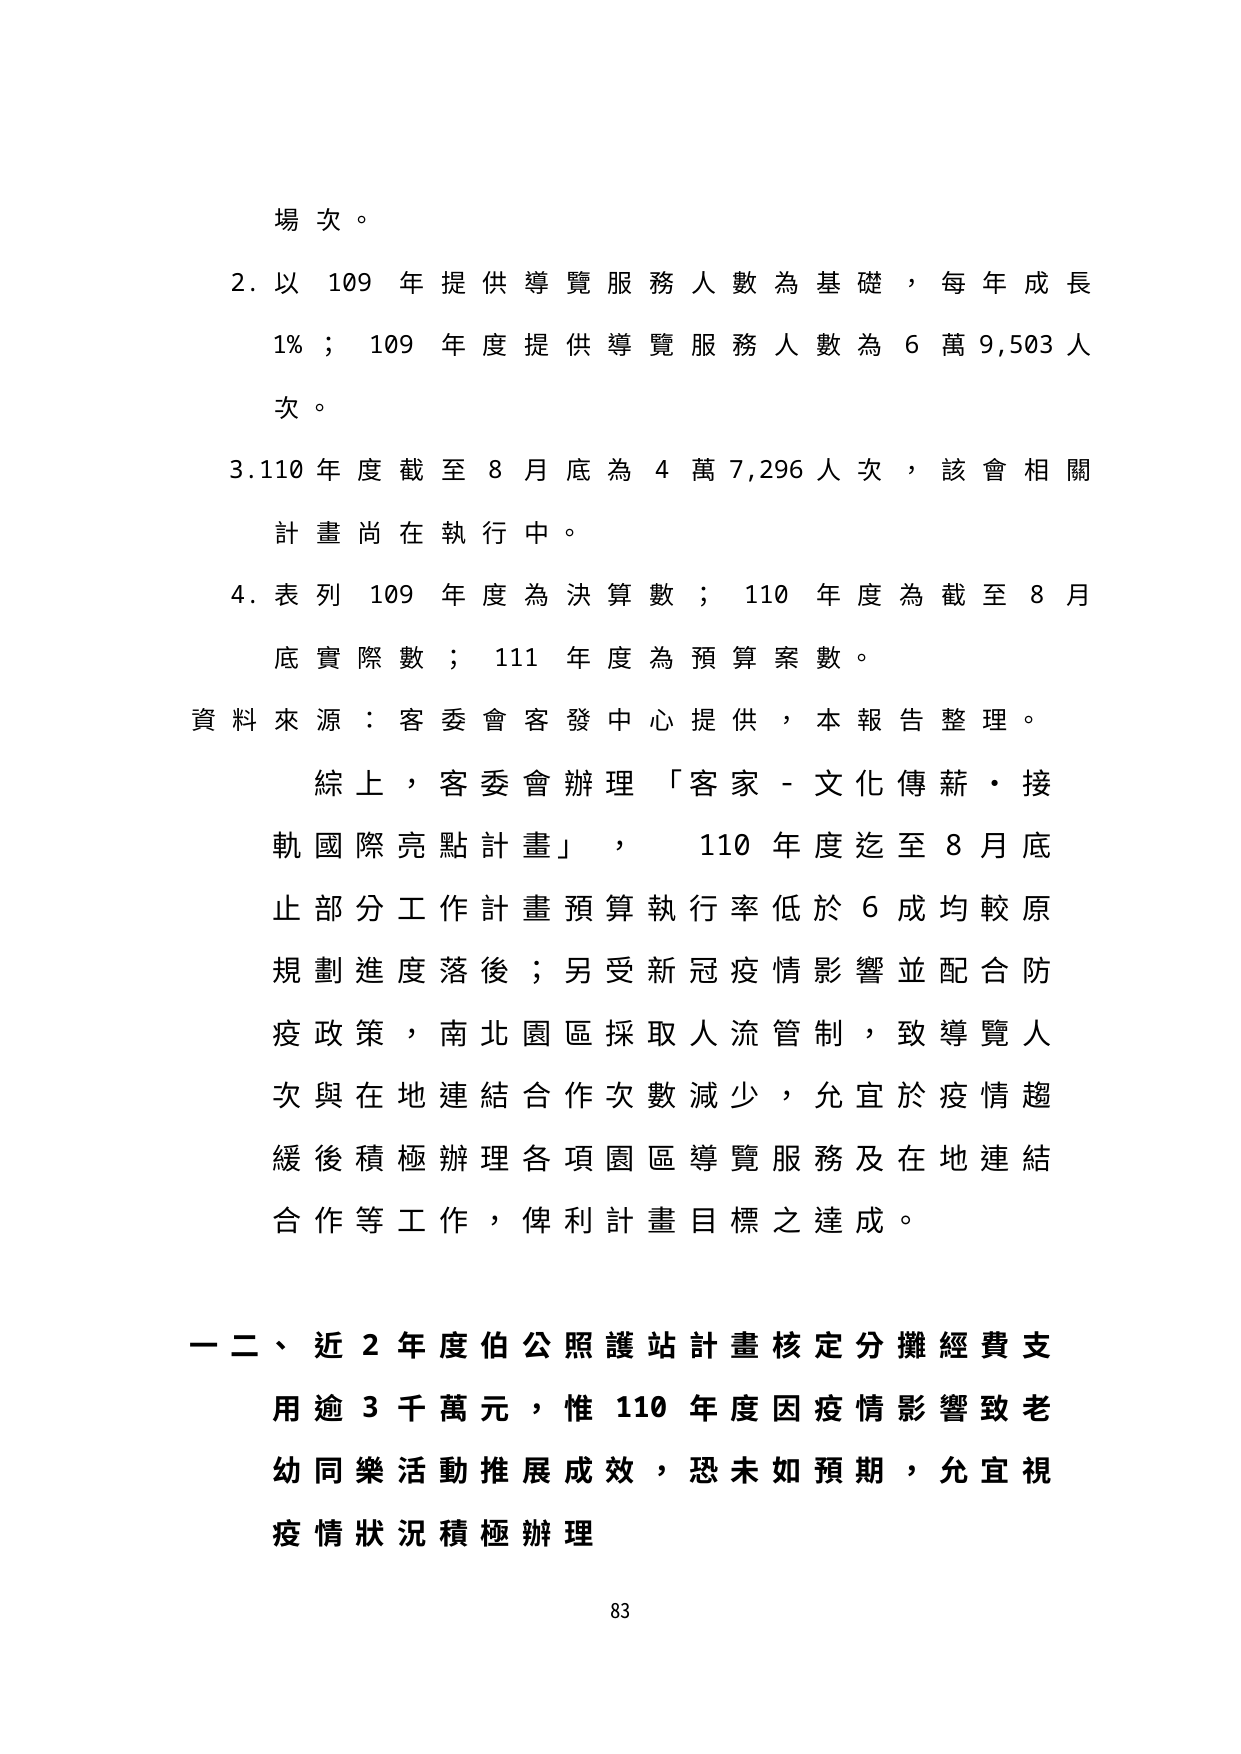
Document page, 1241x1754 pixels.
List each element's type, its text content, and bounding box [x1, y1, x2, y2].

text 4.表列109年度為決算數；110年度為截至8月底實際數；111年度為預算案數。 [219, 552, 1137, 677]
text 資料來源：客委會客發中心提供，本報告整理。 [98, 677, 1058, 740]
text 綜上，客委會辦理「客家-文化傳薪‧接軌國際亮點計畫」， 110年度迄至8月底止部分工作計畫預算執行率低於6成均較原規劃進度落後；另受新冠疫情影響並配合防疫政策，南北園區採取人流管制，致導覽人次與在地連結合作次數減少，允宜於疫情趨緩後積極辦理各項園區導覽服務及在地連結合作等工作，俾利計畫目標之達成。 [242, 740, 1058, 1240]
text 3.110年度截至8月底為4萬7,296人次，該會相關計畫尚在執行中。 [219, 427, 1137, 552]
text 場次。 [98, 177, 1141, 240]
text 一二、近2年度伯公照護站計畫核定分攤經費支用逾3千萬元，惟110年度因疫情影響致老幼同樂活動推展成效，恐未如預期，允宜視疫情狀況積極辦理 [183, 1302, 1058, 1552]
text 2.以109年提供導覽服務人數為基礎，每年成長1%；109年度提供導覽服務人數為6萬9,503人次。 [219, 240, 1137, 427]
